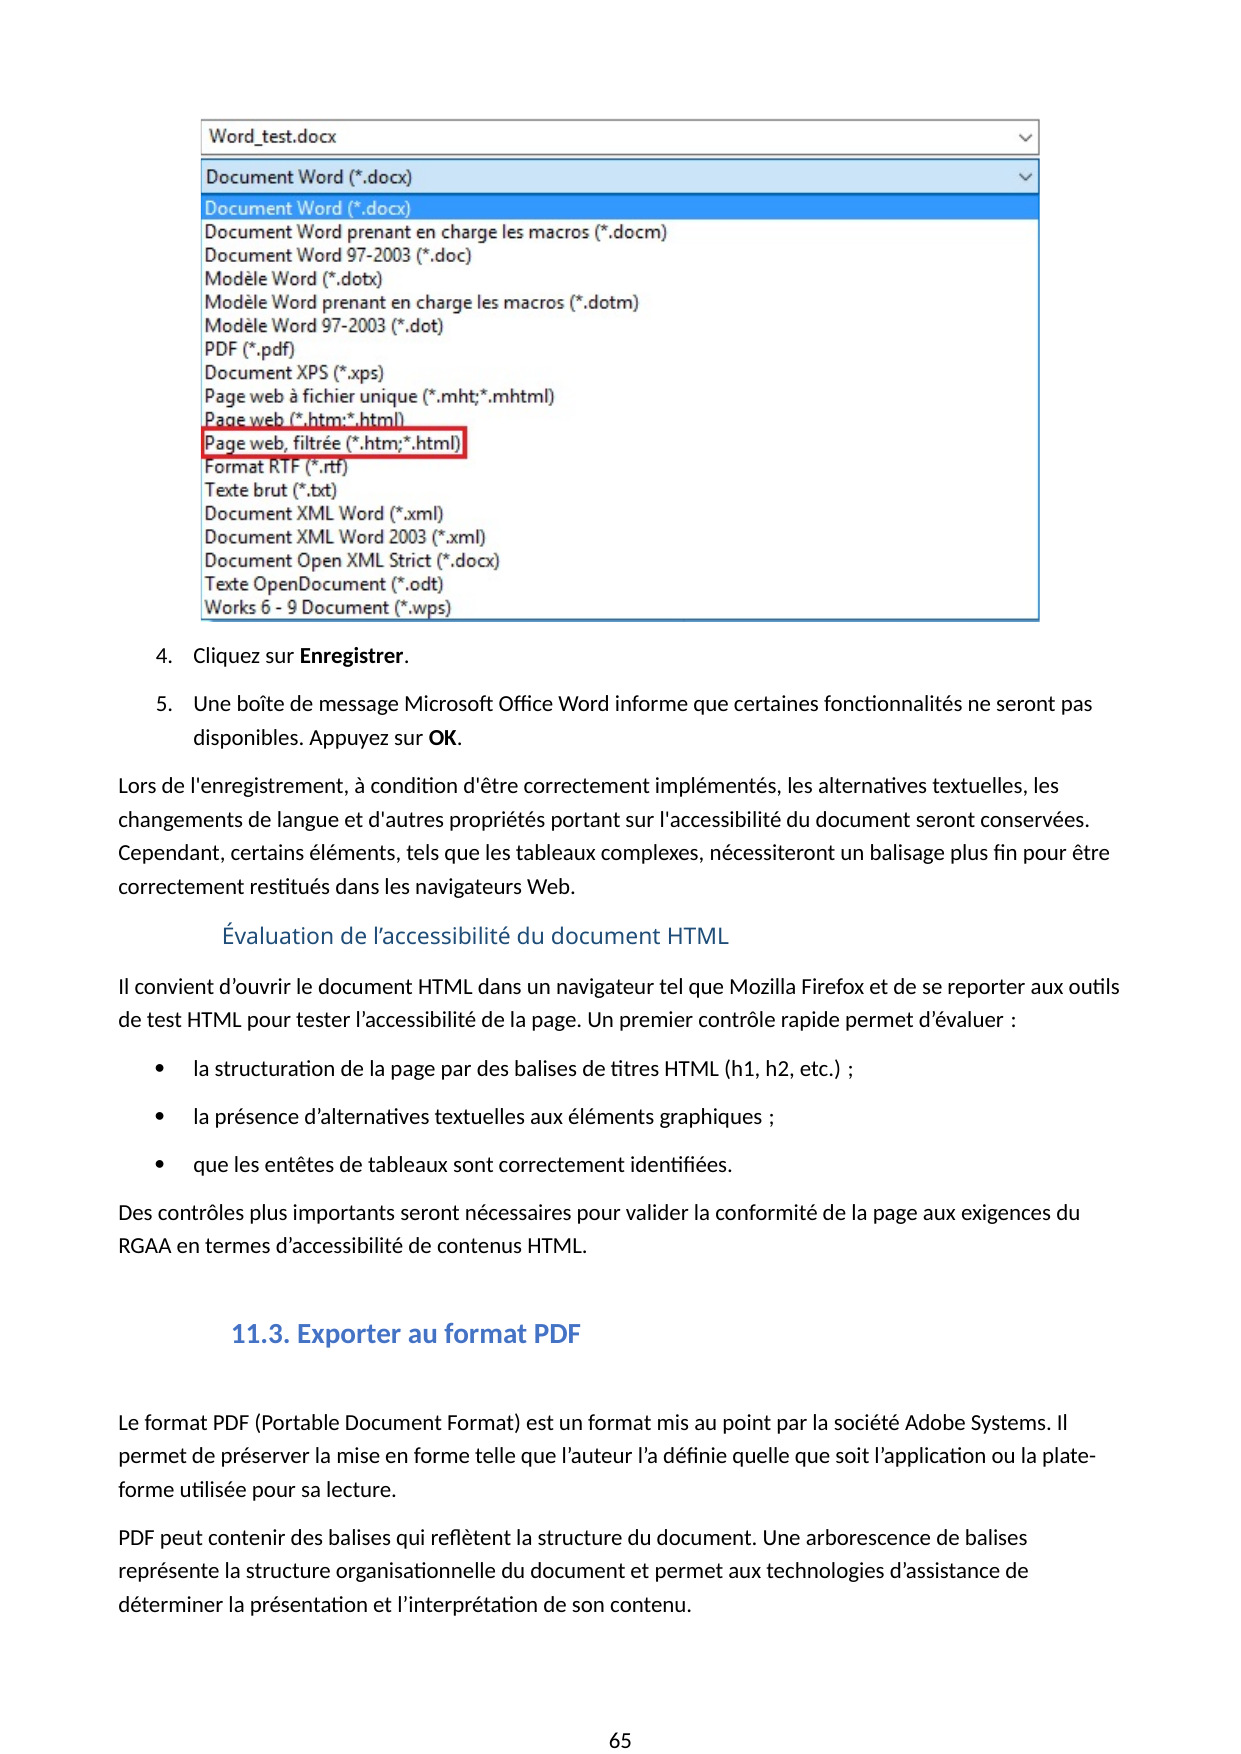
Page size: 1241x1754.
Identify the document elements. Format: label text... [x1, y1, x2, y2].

list la présence d’alternatives textuelles aux éléments graphiques ; [156, 1102, 1122, 1130]
text Le format PDF (Portable Document Format) est un format mis au point par la société Adobe Systems. Il permet de préserver la mise en forme telle que l’auteur l’a définie quelle que soit l’application ou la plate-forme utilisée pour sa lecture. [118, 1408, 1122, 1503]
list Cliquez sur Enregistrer. [156, 641, 1122, 669]
subtitle 11.3. Exporter au format PDF [156, 1315, 1122, 1351]
text Des contrôles plus importants seront nécessaires pour valider la conformité de la page aux exigences du RGAA en termes d’accessibilité de contenus HTML. [118, 1198, 1122, 1259]
list que les entêtes de tableaux sont correctement identifiées. [156, 1150, 1122, 1178]
picture [200, 118, 1040, 622]
text PDF peut contenir des balises qui reflètent la structure du document. Une arborescence de balises représente la structure organisationnelle du document et permet aux technologies d’assistance de déterminer la présentation et l’interprétation de son contenu. [118, 1523, 1122, 1618]
list la structuration de la page par des balises de titres HTML (h1, h2, etc.) ; [156, 1054, 1122, 1082]
text Il convient d’ouvrir le document HTML dans un navigateur tel que Mozilla Firefox et de se reporter aux outils de test HTML pour tester l’accessibilité de la page. Un premier contrôle rapide permet d’évaluer : [118, 972, 1122, 1033]
text Lors de l'enregistrement, à condition d'être correctement implémentés, les alternatives textuelles, les changements de langue et d'autres propriétés portant sur l'accessibilité du document seront conservées. Cependant, certains éléments, tels que les tableaux complexes, nécessiteront un balisage plus fin pour être correctement restitués dans les navigateurs Web. [118, 771, 1122, 900]
subtitle Évaluation de l’accessibilité du document HTML [222, 920, 1122, 951]
list Une boîte de message Microsoft Office Word informe que certaines fonctionnalités ne seront pas disponibles. Appuyez sur OK. [156, 689, 1122, 751]
